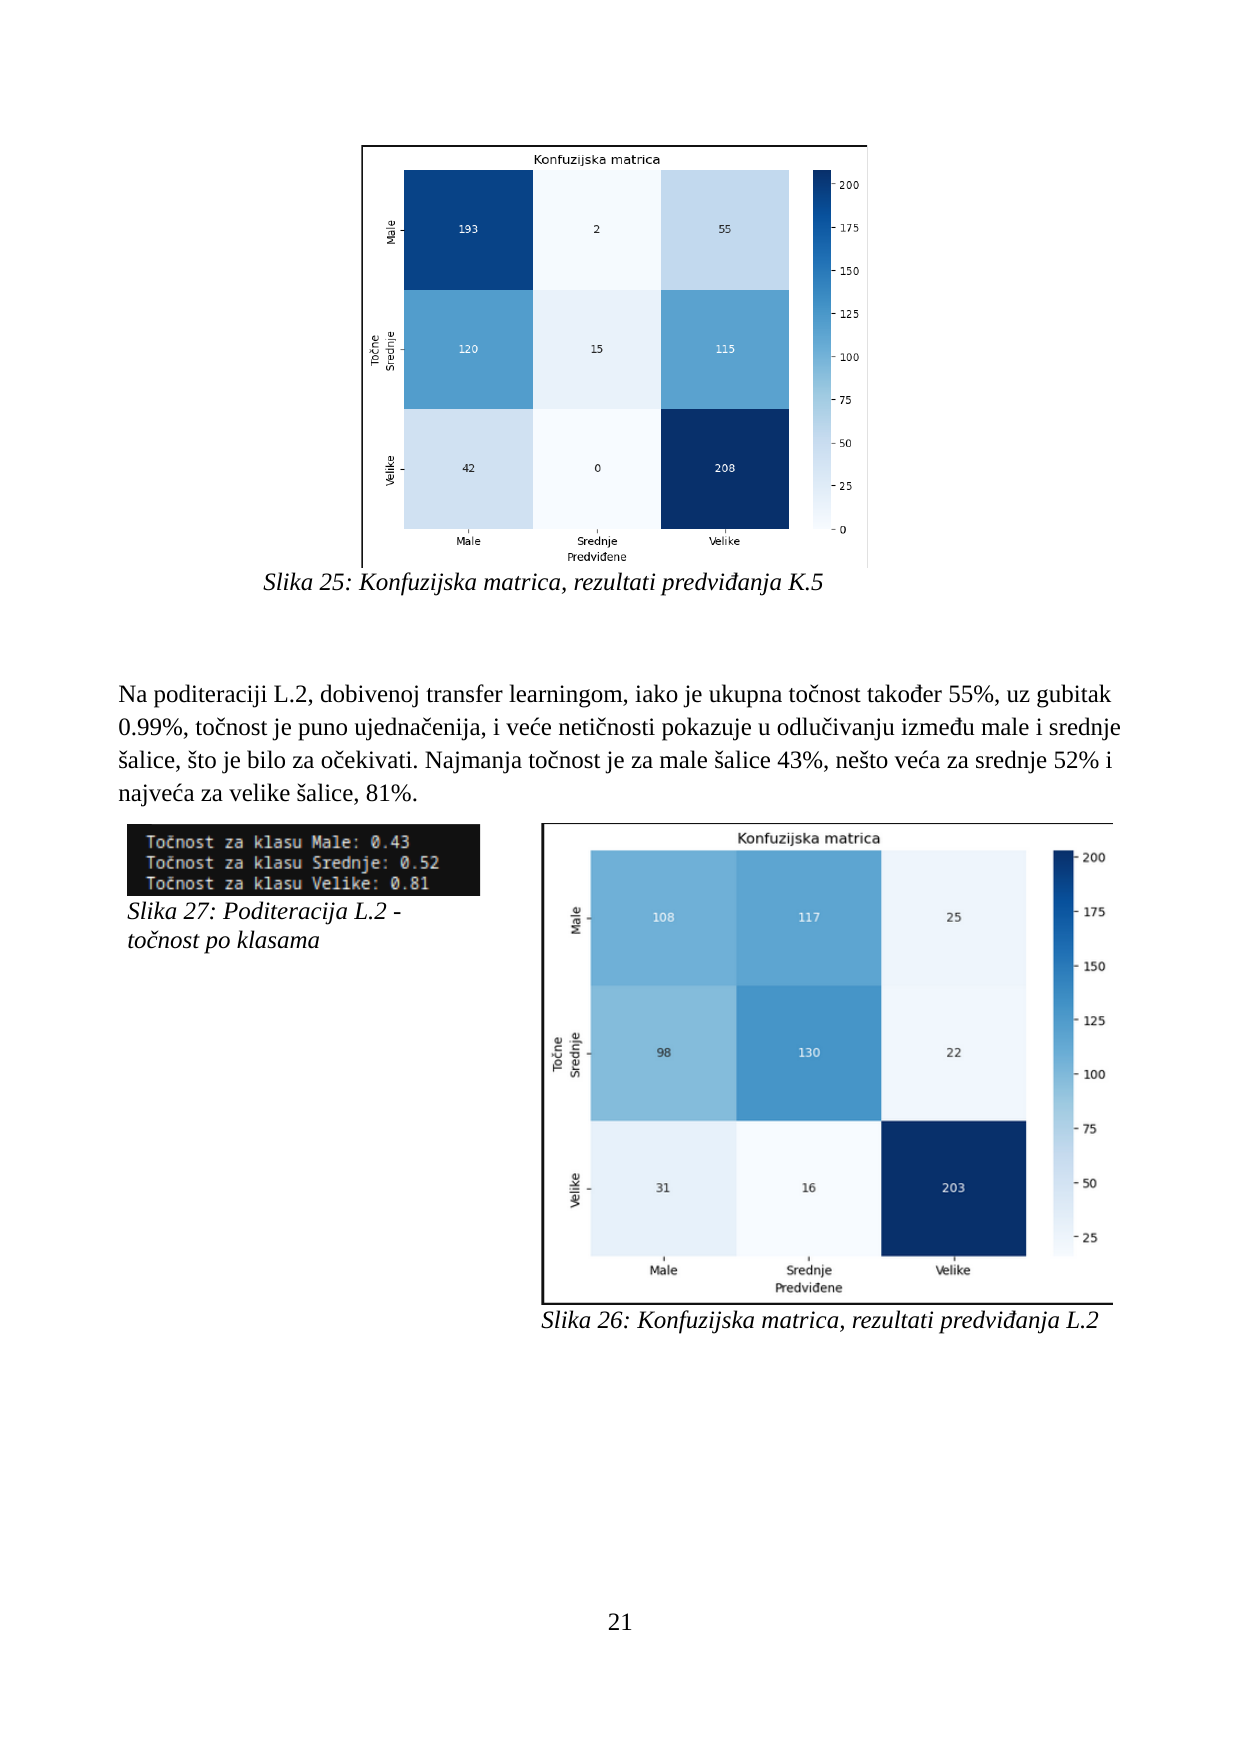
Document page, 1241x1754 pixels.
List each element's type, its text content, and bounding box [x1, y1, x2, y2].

text Slika 27: Poditeracija L.2 - točnost po klasama [127, 896, 480, 953]
picture [541, 823, 1113, 1305]
picture [127, 824, 481, 896]
text Na poditeraciji L.2, dobivenoj transfer learningom, iako je ukupna točnost također 55%, uz gubitak 0.99%, točnost je puno ujednačenija, i veće netičnosti pokazuje u odlučivanju između male i srednje šalice, što je bilo za očekivati. Najmanja točnost je za male šalice 43%, nešto veća za srednje 52% i najveća za velike šalice, 81%. [118, 679, 1122, 807]
picture [361, 145, 868, 568]
text Slika 26: Konfuzijska matrica, rezultati predviđanja L.2 [541, 1305, 1113, 1333]
text Slika 25: Konfuzijska matrica, rezultati predviđanja K.5 [263, 568, 966, 596]
